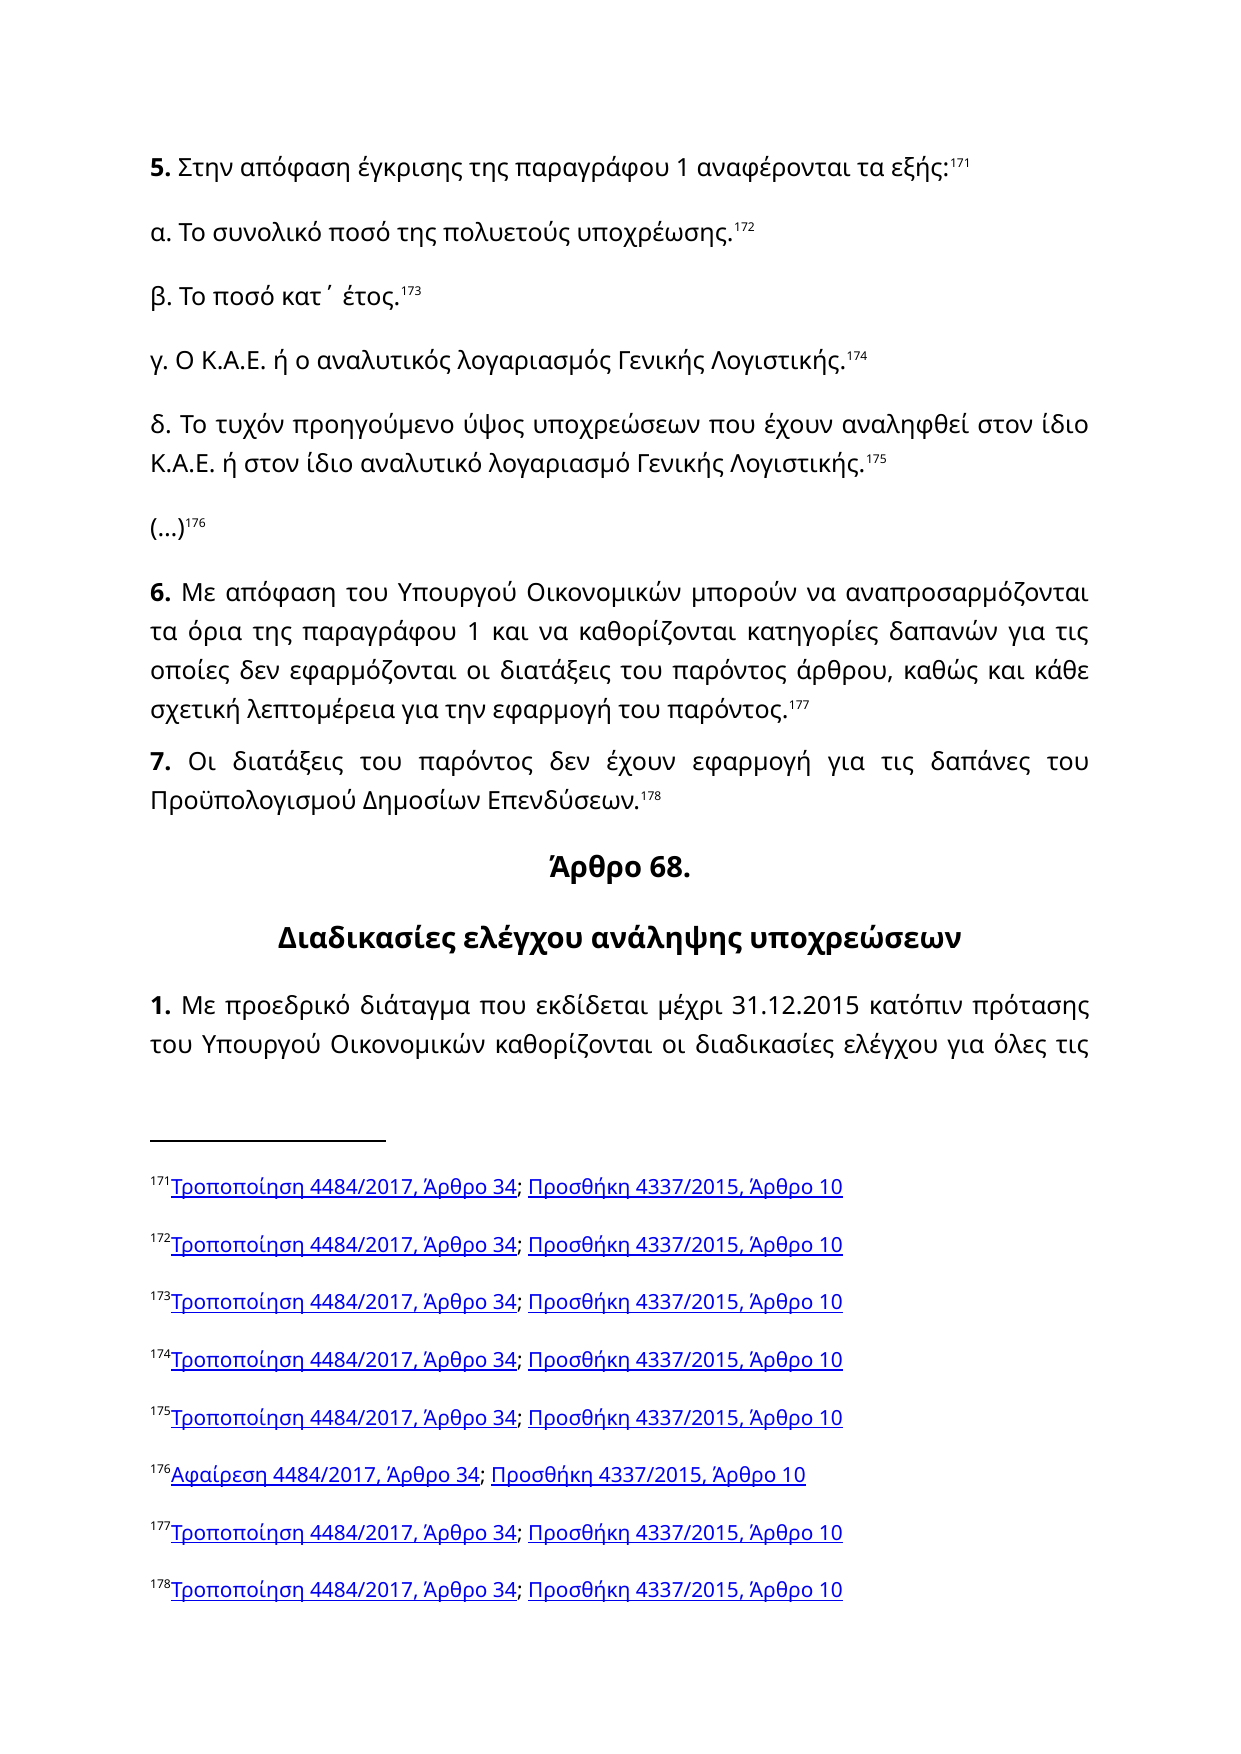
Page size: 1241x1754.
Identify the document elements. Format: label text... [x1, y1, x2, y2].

text Τροποποίηση 4484/2017, Άρθρο 34; Προσθήκη 4337/2015, Άρθρο 10 [150, 1172, 1090, 1201]
text δ. Το τυχόν προηγούµενο ύψος υποχρεώσεων που έχουν αναληφθεί στον ίδιο Κ.Α.Ε. ή στον ίδιο αναλυτικό λογαριασµό Γενικής Λογιστικής. [150, 407, 1090, 480]
text Τροποποίηση 4484/2017, Άρθρο 34; Προσθήκη 4337/2015, Άρθρο 10 [150, 1403, 1090, 1431]
text Τροποποίηση 4484/2017, Άρθρο 34; Προσθήκη 4337/2015, Άρθρο 10 [150, 1345, 1090, 1373]
text (…) [150, 510, 1090, 544]
text Αφαίρεση 4484/2017, Άρθρο 34; Προσθήκη 4337/2015, Άρθρο 10 [150, 1460, 1090, 1489]
text Τροποποίηση 4484/2017, Άρθρο 34; Προσθήκη 4337/2015, Άρθρο 10 [150, 1576, 1090, 1604]
text Τροποποίηση 4484/2017, Άρθρο 34; Προσθήκη 4337/2015, Άρθρο 10 [150, 1518, 1090, 1546]
text 5. Στην απόφαση έγκρισης της παραγράφου 1 αναφέρονται τα εξής: [150, 150, 1090, 184]
text Τροποποίηση 4484/2017, Άρθρο 34; Προσθήκη 4337/2015, Άρθρο 10 [150, 1230, 1090, 1258]
text 1. Με προεδρικό διάταγμα που εκδίδεται μέχρι 31.12.2015 κατόπιν πρότασης του Υπουργού Οικονομικών καθορίζονται οι διαδικασίες ελέγχου για όλες τις [150, 988, 1090, 1061]
text 6. Με απόφαση του Υπουργού Οικονοµικών µπορούν να αναπροσαρµόζονται τα όρια της παραγράφου 1 και να καθορίζονται κατηγορίες δαπανών για τις οποίες δεν εφαρµόζονται οι διατάξεις του παρόντος άρθρου, καθώς και κάθε σχετική λεπτοµέρεια για την εφαρµογή του παρόντος. [150, 574, 1090, 726]
text β. Το ποσό κατ΄ έτος. [150, 278, 1090, 312]
text Τροποποίηση 4484/2017, Άρθρο 34; Προσθήκη 4337/2015, Άρθρο 10 [150, 1287, 1090, 1316]
text 7. Οι διατάξεις του παρόντος δεν έχουν εφαρµογή για τις δαπάνες του Προϋπολογισµού Δηµοσίων Επενδύσεων. [150, 743, 1090, 817]
subtitle Άρθρο 68. [150, 847, 1090, 886]
text γ. Ο Κ.Α.Ε. ή ο αναλυτικός λογαριασµός Γενικής Λογιστικής. [150, 342, 1090, 377]
text α. Το συνολικό ποσό της πολυετούς υποχρέωσης. [150, 214, 1090, 248]
subtitle Διαδικασίες ελέγχου ανάληψης υποχρεώσεων [150, 917, 1090, 957]
